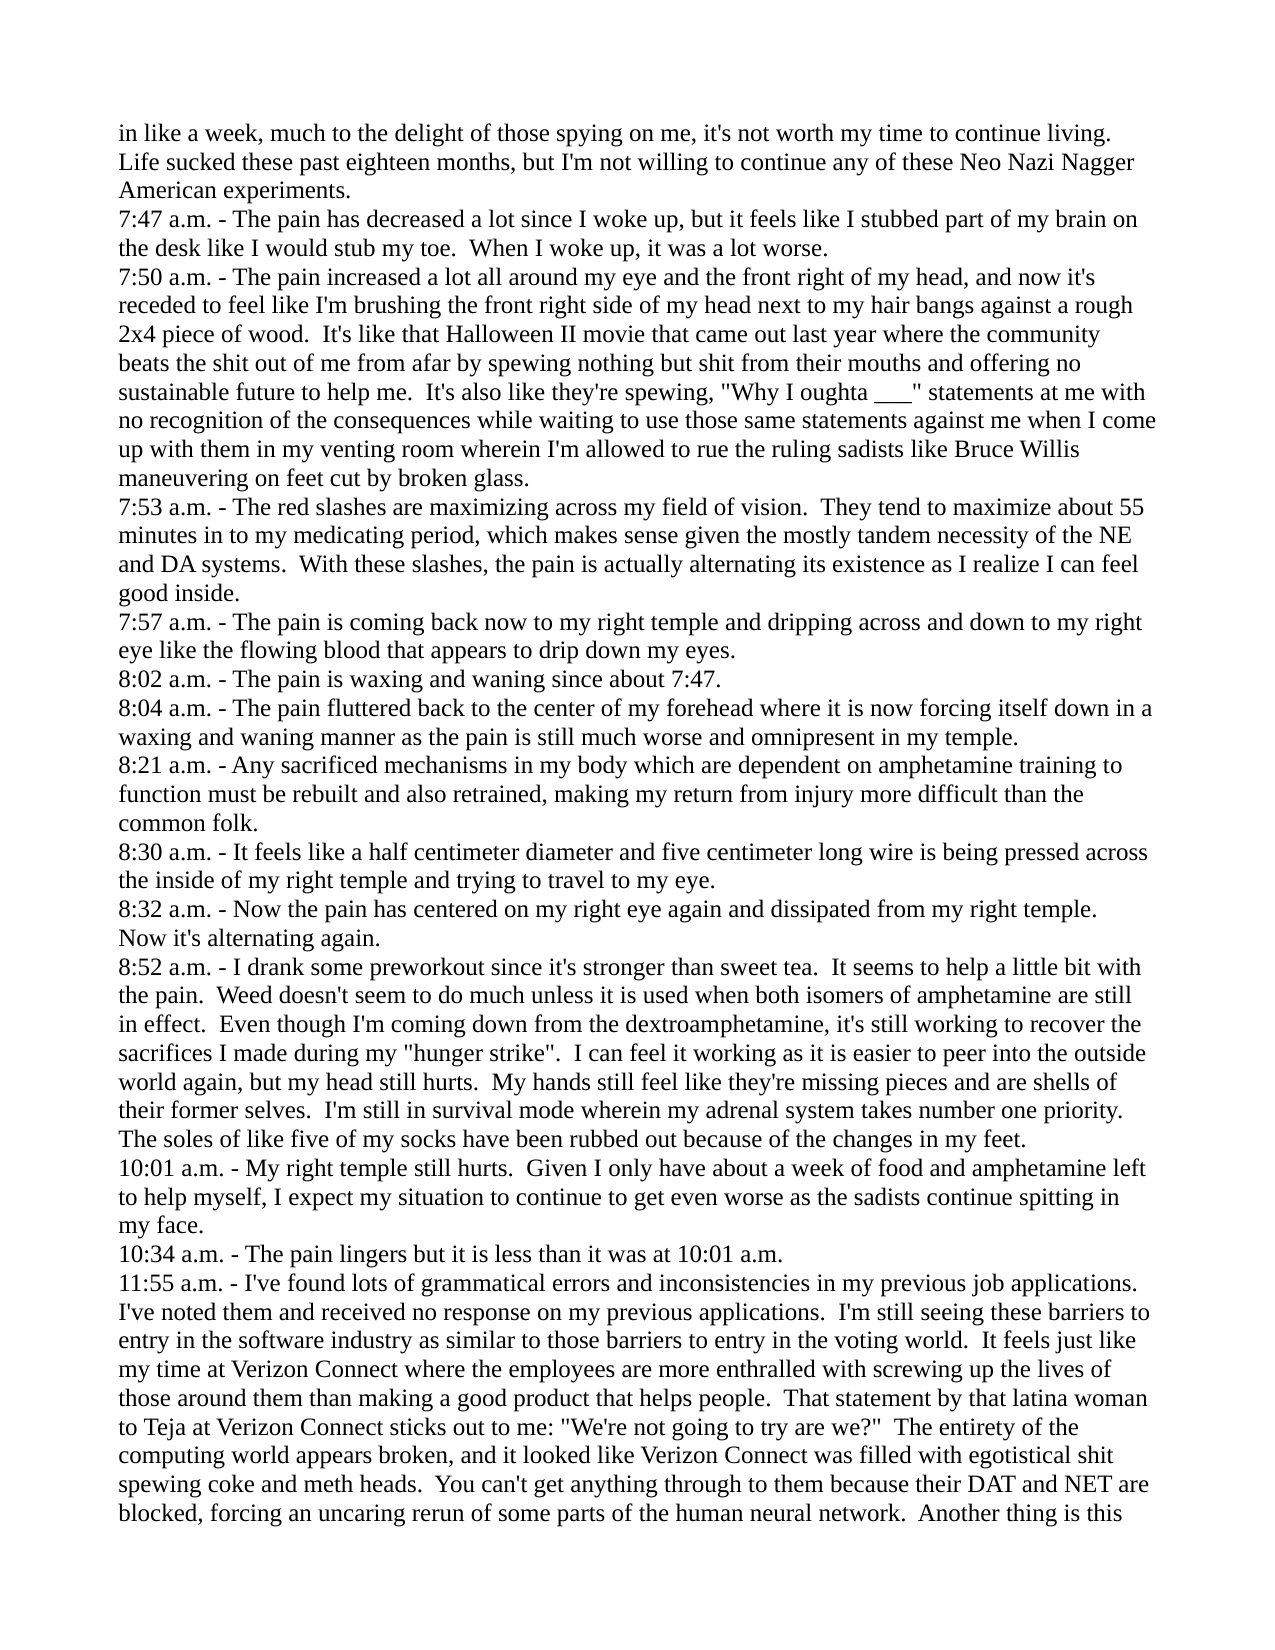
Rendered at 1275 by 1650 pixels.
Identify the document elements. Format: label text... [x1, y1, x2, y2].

text 8:02 a.m. - The pain is waxing and waning since about 7:47. [118, 664, 1157, 693]
text 10:34 a.m. - The pain lingers but it is less than it was at 10:01 a.m. [118, 1239, 1157, 1268]
text 8:21 a.m. - Any sacrificed mechanisms in my body which are dependent on amphetamine training to function must be rebuilt and also retrained, making my return from injury more difficult than the common folk. [118, 751, 1157, 837]
text 8:04 a.m. - The pain fluttered back to the center of my forehead where it is now forcing itself down in a waxing and waning manner as the pain is still much worse and omnipresent in my temple. [118, 693, 1157, 751]
text 7:57 a.m. - The pain is coming back now to my right temple and dripping across and down to my right eye like the flowing blood that appears to drip down my eyes. [118, 607, 1157, 664]
text 7:47 a.m. - The pain has decreased a lot since I woke up, but it feels like I stubbed part of my brain on the desk like I would stub my toe. When I woke up, it was a lot worse. [118, 204, 1157, 262]
text 8:32 a.m. - Now the pain has centered on my right eye again and dissipated from my right temple. Now it's alternating again. [118, 894, 1157, 952]
text 8:52 a.m. - I drank some preworkout since it's stronger than sweet tea. It seems to help a little bit with the pain. Weed doesn't seem to do much unless it is used when both isomers of amphetamine are still in effect. Even though I'm coming down from the dextroamphetamine, it's still working to recover the sacrifices I made during my "hunger strike". I can feel it working as it is easier to peer into the outside world again, but my head still hurts. My hands still feel like they're missing pieces and are shells of their former selves. I'm still in survival mode wherein my adrenal system takes number one priority. The soles of like five of my socks have been rubbed out because of the changes in my feet. [118, 952, 1157, 1153]
text 10:01 a.m. - My right temple still hurts. Given I only have about a week of food and amphetamine left to help myself, I expect my situation to continue to get even worse as the sadists continue spitting in my face. [118, 1153, 1157, 1239]
text 11:55 a.m. - I've found lots of grammatical errors and inconsistencies in my previous job applications. I've noted them and received no response on my previous applications. I'm still seeing these barriers to entry in the software industry as similar to those barriers to entry in the voting world. It feels just like my time at Verizon Connect where the employees are more enthralled with screwing up the lives of those around them than making a good product that helps people. That statement by that latina woman to Teja at Verizon Connect sticks out to me: "We're not going to try are we?" The entirety of the computing world appears broken, and it looked like Verizon Connect was filled with egotistical shit spewing coke and meth heads. You can't get anything through to them because their DAT and NET are blocked, forcing an uncaring rerun of some parts of the human neural network. Another thing is this [118, 1268, 1157, 1527]
text 8:30 a.m. - It feels like a half centimeter diameter and five centimeter long wire is being pressed across the inside of my right temple and trying to travel to my eye. [118, 837, 1157, 894]
text 7:50 a.m. - The pain increased a lot all around my eye and the front right of my head, and now it's receded to feel like I'm brushing the front right side of my head next to my hair bangs against a rough 2x4 piece of wood. It's like that Halloween II movie that came out last year where the community beats the shit out of me from afar by spewing nothing but shit from their mouths and offering no sustainable future to help me. It's also like they're spewing, "Why I oughta ___" statements at me with no recognition of the consequences while waiting to use those same statements against me when I come up with them in my venting room wherein I'm allowed to rue the ruling sadists like Bruce Willis maneuvering on feet cut by broken glass. [118, 262, 1157, 492]
text in like a week, much to the delight of those spying on me, it's not worth my time to continue living. Life sucked these past eighteen months, but I'm not willing to continue any of these Neo Nazi Nagger American experiments. [118, 118, 1157, 204]
text 7:53 a.m. - The red slashes are maximizing across my field of vision. They tend to maximize about 55 minutes in to my medicating period, which makes sense given the mostly tandem necessity of the NE and DA systems. With these slashes, the pain is actually alternating its existence as I realize I can feel good inside. [118, 492, 1157, 607]
